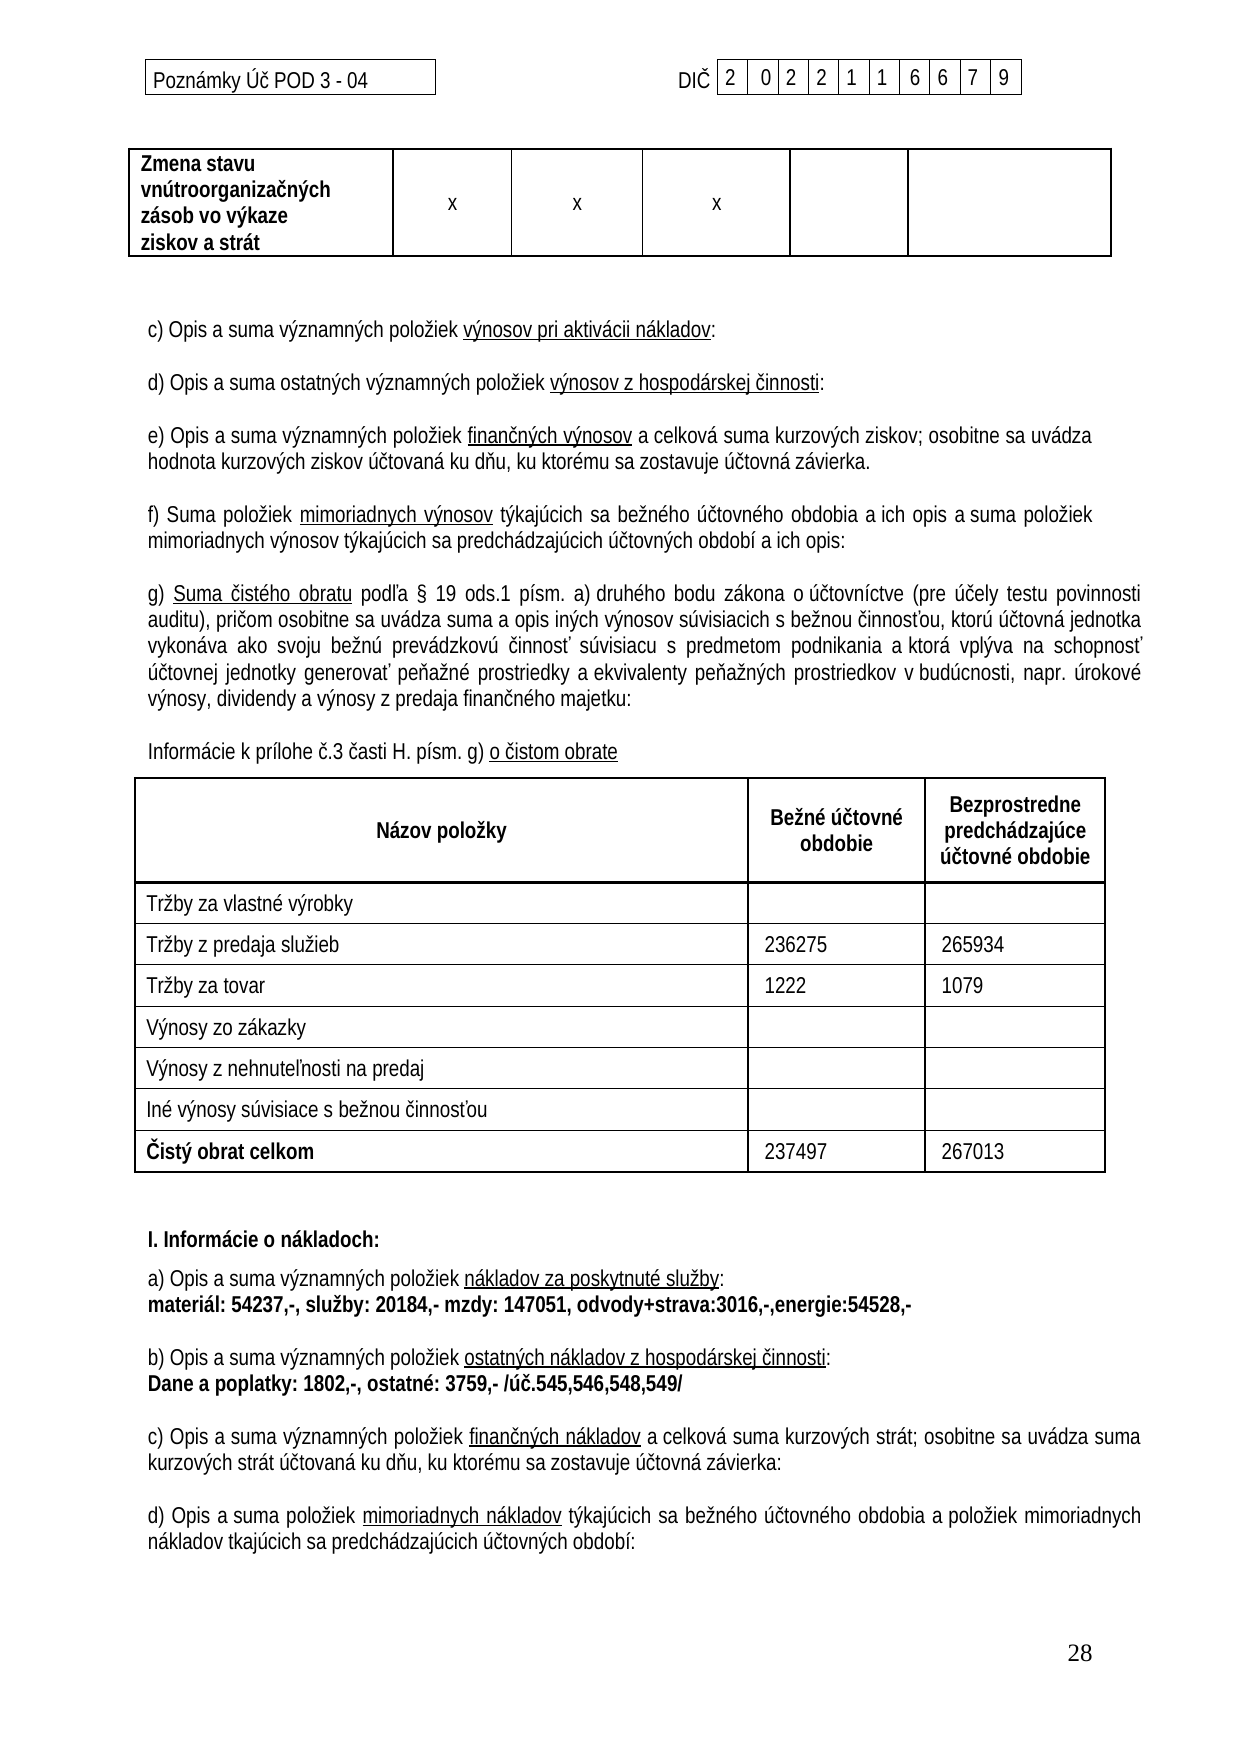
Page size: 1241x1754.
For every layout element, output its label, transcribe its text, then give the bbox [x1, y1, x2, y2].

table_cell [926, 1007, 1104, 1047]
text f) Suma položiek mimoriadnych výnosov týkajúcich sa bežného účtovného obdobia a ich opis a suma položiek mimoriadnych výnosov týkajúcich sa predchádzajúcich účtovných období a ich opis: [148, 501, 1092, 553]
table_cell 265934 [926, 924, 1104, 964]
table_cell Výnosy z nehnuteľnosti na predaj [136, 1048, 747, 1088]
table_cell [926, 884, 1104, 923]
text Dane a poplatky: 1802,-, ostatné: 3759,- /úč.545,546,548,549/ [148, 1370, 1141, 1396]
table_cell Iné výnosy súvisiace s bežnou činnosťou [136, 1089, 747, 1129]
table_cell x [643, 150, 789, 255]
table_cell Čistý obrat celkom [136, 1131, 747, 1171]
text materiál: 54237,-, služby: 20184,- mzdy: 147051, odvody+strava:3016,-,energie:54528,- [148, 1291, 1141, 1317]
text b) Opis a suma významných položiek ostatných nákladov z hospodárskej činnosti: [148, 1344, 1141, 1370]
table_cell 236275 [749, 924, 924, 964]
table_cell Tržby za vlastné výrobky [136, 884, 747, 923]
table_cell [749, 1089, 924, 1129]
table_header Názov položky [136, 779, 747, 881]
table_cell [749, 1048, 924, 1088]
text e) Opis a suma významných položiek finančných výnosov a celková suma kurzových ziskov; osobitne sa uvádza hodnota kurzových ziskov účtovaná ku dňu, ku ktorému sa zostavuje účtovná závierka. [148, 422, 1092, 474]
text a) Opis a suma významných položiek nákladov za poskytnuté služby: [148, 1264, 1141, 1291]
text g) Suma čistého obratu podľa § 19 ods.1 písm. a) druhého bodu zákona o účtovníctve (pre účely testu povinnosti auditu), pričom osobitne sa uvádza suma a opis iných výnosov súvisiacich s bežnou činnosťou, ktorú účtovná jednotka vykonáva ako svoju bežnú prevádzkovú činnosť súvisiacu s predmetom podnikania a ktorá vplýva na schopnosť účtovnej jednotky generovať peňažné prostriedky a ekvivalenty peňažných prostriedkov v budúcnosti, napr. úrokové výnosy, dividendy a výnosy z predaja finančného majetku: [148, 580, 1141, 712]
text d) Opis a suma ostatných významných položiek výnosov z hospodárskej činnosti: [148, 369, 1092, 395]
table_cell x [512, 150, 642, 255]
text c) Opis a suma významných položiek výnosov pri aktivácii nákladov: [148, 316, 1092, 343]
table_cell Tržby za tovar [136, 965, 747, 1006]
table_cell [926, 1048, 1104, 1088]
table_cell [791, 150, 907, 255]
table_cell Výnosy zo zákazky [136, 1007, 747, 1047]
table_cell Tržby z predaja služieb [136, 924, 747, 964]
table_header Bežné účtovné obdobie [749, 779, 924, 881]
table_cell 1222 [749, 965, 924, 1006]
table_cell 237497 [749, 1131, 924, 1171]
table_cell Zmena stavu vnútroorganizačných zásob vo výkaze ziskov a strát [130, 150, 392, 255]
table_cell x [394, 150, 511, 255]
text d) Opis a suma položiek mimoriadnych nákladov týkajúcich sa bežného účtovného obdobia a položiek mimoriadnych nákladov tkajúcich sa predchádzajúcich účtovných období: [148, 1502, 1141, 1554]
text c) Opis a suma významných položiek finančných nákladov a celková suma kurzových strát; osobitne sa uvádza suma kurzových strát účtovaná ku dňu, ku ktorému sa zostavuje účtovná závierka: [148, 1423, 1141, 1475]
table_cell 267013 [926, 1131, 1104, 1171]
text I. Informácie o nákladoch: [148, 1226, 1141, 1252]
table_header Bezprostredne predchádzajúce účtovné obdobie [926, 779, 1104, 881]
table_cell [909, 150, 1110, 255]
table_cell 1079 [926, 965, 1104, 1006]
text Informácie k prílohe č.3 časti H. písm. g) o čistom obrate [148, 738, 1141, 764]
table_cell [926, 1089, 1104, 1129]
table_cell [749, 1007, 924, 1047]
table_cell [749, 884, 924, 923]
